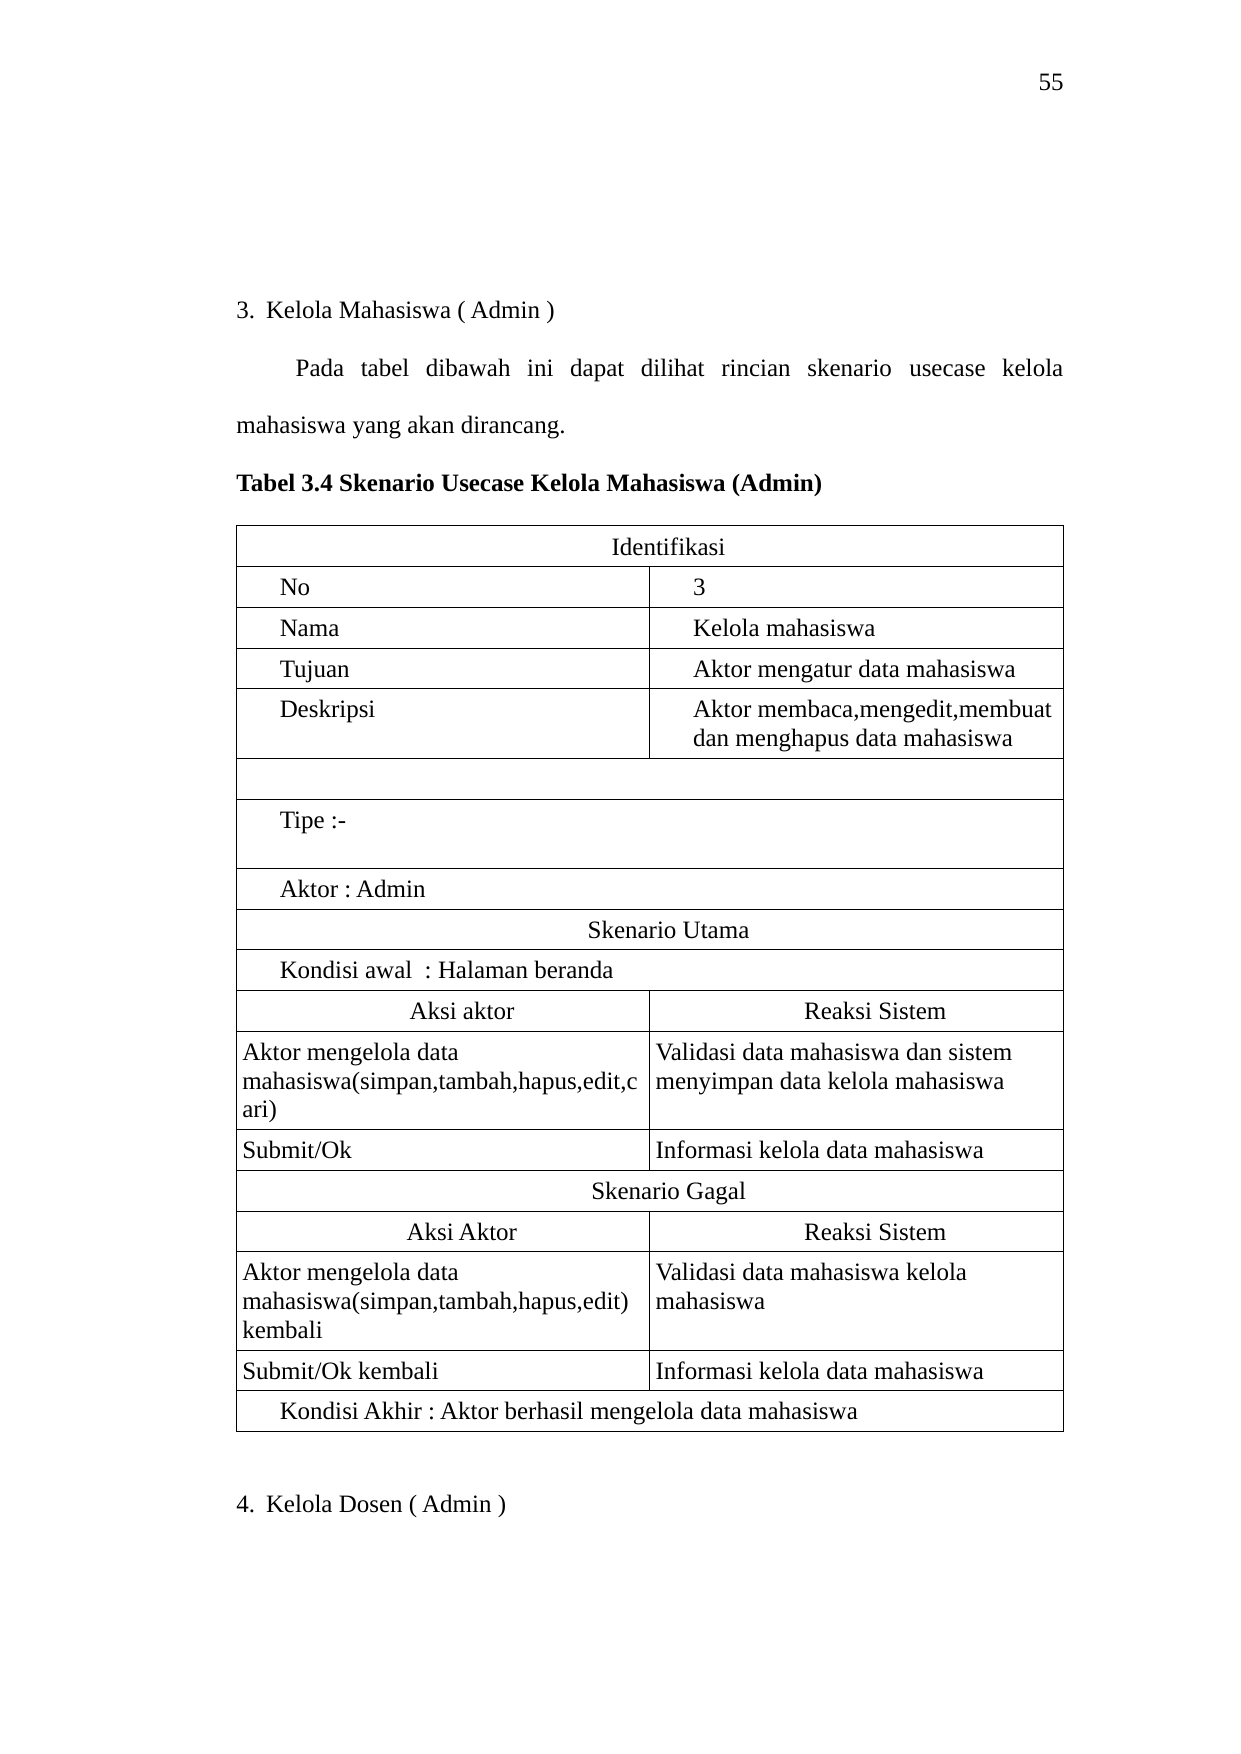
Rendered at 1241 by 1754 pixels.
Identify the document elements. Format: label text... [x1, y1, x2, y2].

table_cell Tujuan [237, 649, 649, 688]
table_header Identifikasi [237, 526, 1063, 566]
list Kelola Dosen ( Admin ) [236, 1489, 1063, 1518]
table_cell Aktor mengelola data mahasiswa(simpan,tambah,hapus,edit) kembali [237, 1252, 649, 1349]
table_cell Aktor : Admin [237, 869, 1063, 909]
table_cell Validasi data mahasiswa dan sistem menyimpan data kelola mahasiswa [650, 1032, 1063, 1129]
table_cell Aktor mengatur data mahasiswa [650, 649, 1063, 688]
table_cell Aksi aktor [237, 991, 649, 1031]
table_cell Skenario Gagal [237, 1171, 1063, 1211]
table_cell No [237, 567, 649, 607]
table_cell Reaksi Sistem [650, 1212, 1063, 1251]
table_cell [237, 759, 1063, 798]
table_cell Submit/Ok kembali [237, 1351, 649, 1390]
table_cell Informasi kelola data mahasiswa [650, 1351, 1063, 1390]
table_cell Kelola mahasiswa [650, 608, 1063, 647]
list Kelola Mahasiswa ( Admin ) [236, 295, 1063, 324]
text Pada tabel dibawah ini dapat dilihat rincian skenario usecase kelola mahasiswa yang akan dirancang. [236, 353, 1063, 439]
table_cell Deskripsi [237, 689, 649, 758]
text Tabel 3.4 Skenario Usecase Kelola Mahasiswa (Admin) [236, 468, 1063, 497]
table_cell Kondisi Akhir : Aktor berhasil mengelola data mahasiswa [237, 1391, 1063, 1431]
table_cell 3 [650, 567, 1063, 607]
table_cell Submit/Ok [237, 1130, 649, 1170]
table_cell Reaksi Sistem [650, 991, 1063, 1031]
table_cell Aksi Aktor [237, 1212, 649, 1251]
table_cell Kondisi awal : Halaman beranda [237, 950, 1063, 990]
table_cell Aktor membaca,mengedit,membuat dan menghapus data mahasiswa [650, 689, 1063, 758]
table_cell Validasi data mahasiswa kelola mahasiswa [650, 1252, 1063, 1349]
table_cell Aktor mengelola data mahasiswa(simpan,tambah,hapus,edit,cari) [237, 1032, 649, 1129]
table_cell Nama [237, 608, 649, 647]
table_cell Informasi kelola data mahasiswa [650, 1130, 1063, 1170]
table_cell Skenario Utama [237, 910, 1063, 949]
table_cell Tipe :- [237, 800, 1063, 868]
